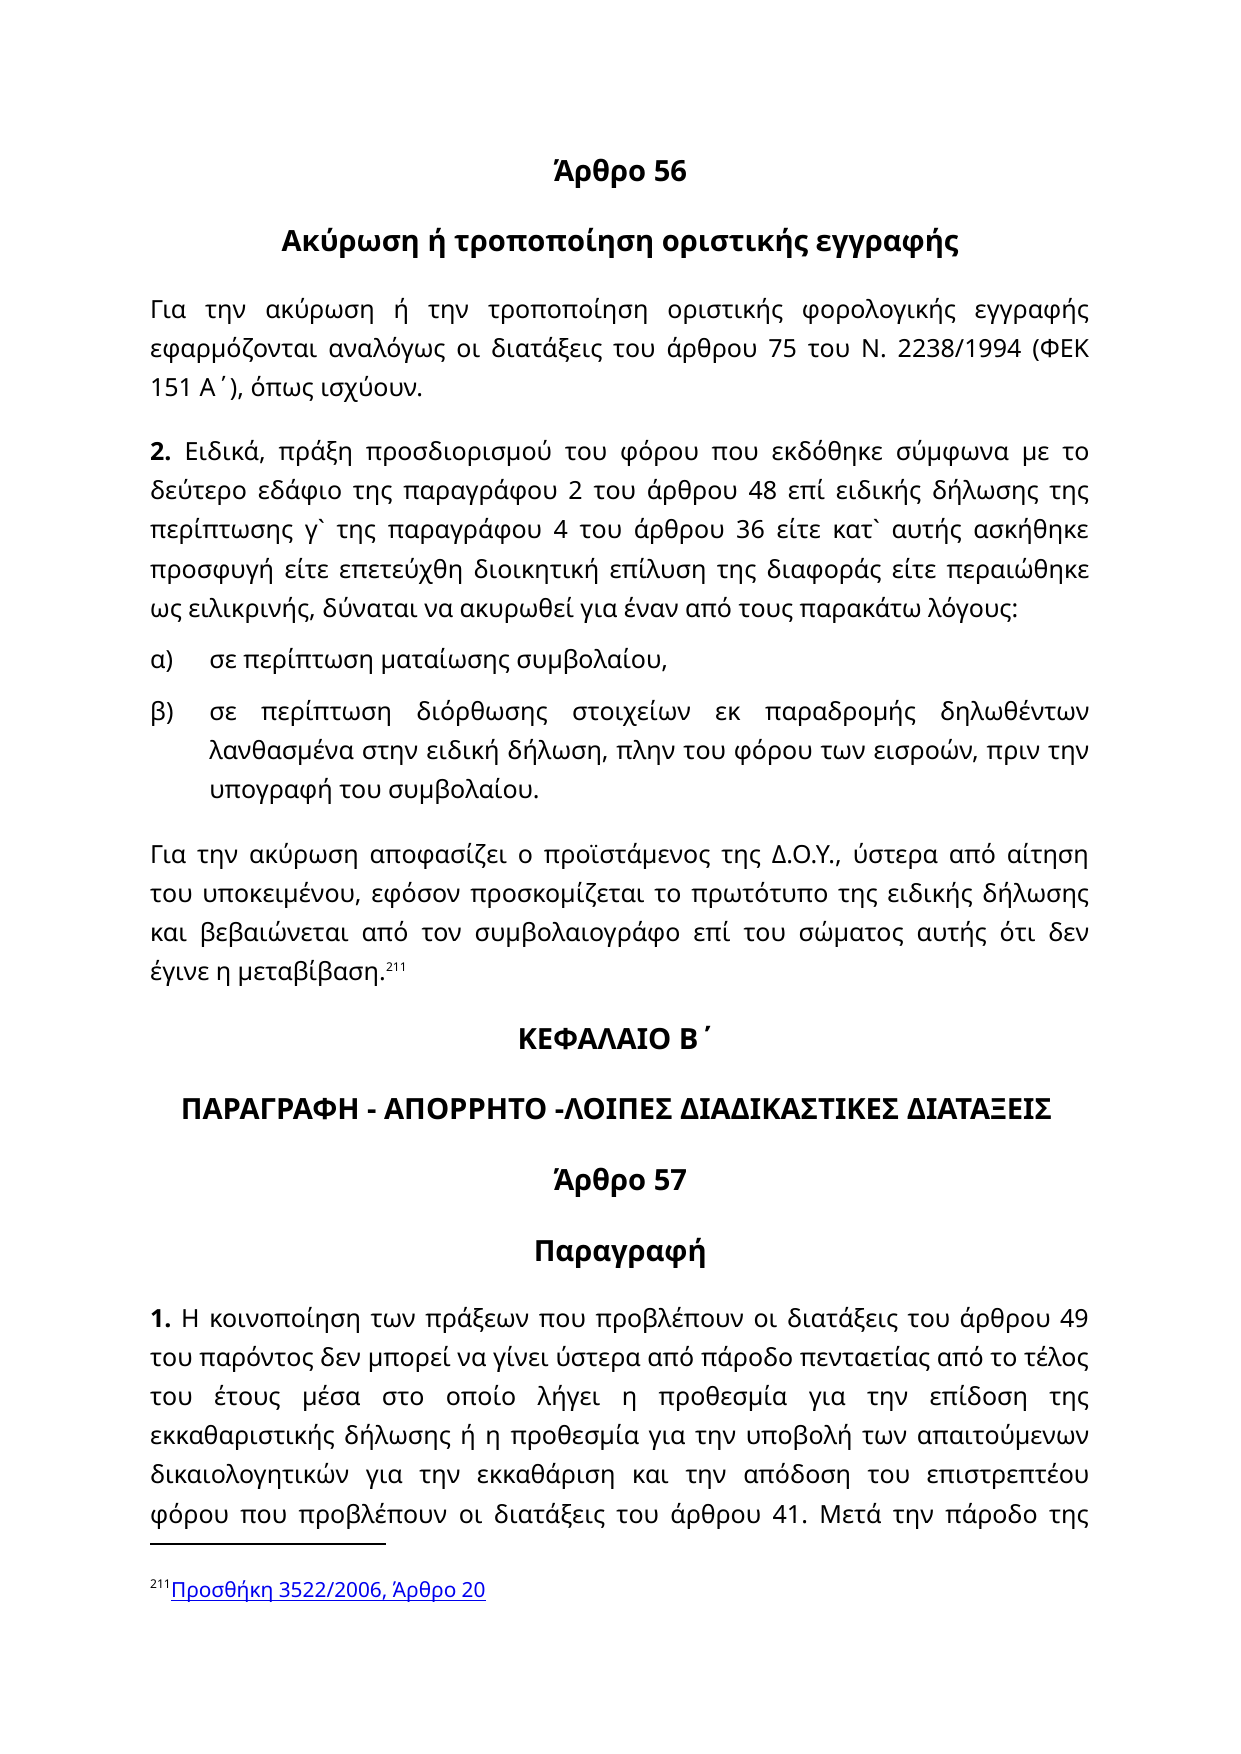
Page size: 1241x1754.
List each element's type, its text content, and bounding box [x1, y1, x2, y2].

subtitle ΠΑΡΑΓΡΑΦΗ - ΑΠΟΡΡΗΤΟ -ΛΟΙΠΕΣ ΔΙΑΔΙΚΑΣΤΙΚΕΣ ΔΙΑΤΑΞΕΙΣ [150, 1088, 1090, 1128]
subtitle Ακύρωση ή τροποποίηση οριστικής εγγραφής [150, 221, 1090, 260]
list β) σε περίπτωση διόρθωσης στοιχείων εκ παραδρομής δηλωθέντων λανθασμένα στην ειδική δήλωση, πλην του φόρου των εισροών, πριν την υπογραφή του συμβολαίου. [150, 694, 1090, 806]
subtitle Άρθρο 57 [150, 1159, 1090, 1199]
subtitle ΚΕΦΑΛΑΙΟ Β΄ [150, 1018, 1090, 1058]
subtitle Παραγραφή [150, 1230, 1090, 1269]
text Για την ακύρωση ή την τροποποίηση οριστικής φορολογικής εγγραφής εφαρμόζονται αναλόγως οι διατάξεις του άρθρου 75 του Ν. 2238/1994 (ΦΕΚ 151 Α΄), όπως ισχύουν. [150, 291, 1090, 404]
subtitle Άρθρο 56 [150, 150, 1090, 190]
text Για την ακύρωση αποφασίζει ο προϊστάμενος της Δ.Ο.Υ., ύστερα από αίτηση του υποκειμένου, εφόσον προσκομίζεται το πρωτότυπο της ειδικής δήλωσης και βεβαιώνεται από τον συμβολαιογράφο επί του σώματος αυτής ότι δεν έγινε η μεταβίβαση. [150, 836, 1090, 988]
text 2. Ειδικά, πράξη προσδιορισμού του φόρου που εκδόθηκε σύμφωνα με το δεύτερο εδάφιο της παραγράφου 2 του άρθρου 48 επί ειδικής δήλωσης της περίπτωσης γ` της παραγράφου 4 του άρθρου 36 είτε κατ` αυτής ασκήθηκε προσφυγή είτε επετεύχθη διοικητική επίλυση της διαφοράς είτε περαιώθηκε ως ειλικρινής, δύναται να ακυρωθεί για έναν από τους παρακάτω λόγους: [150, 434, 1090, 624]
text Προσθήκη 3522/2006, Άρθρο 20 [150, 1576, 1090, 1604]
text 1. Η κοινοποίηση των πράξεων που προβλέπουν οι διατάξεις του άρθρου 49 του παρόντος δεν μπορεί να γίνει ύστερα από πάροδο πενταετίας από το τέλος του έτους μέσα στο οποίο λήγει η προθεσμία για την επίδοση της εκκαθαριστικής δήλωσης ή η προθεσμία για την υποβολή των απαιτούμενων δικαιολογητικών για την εκκαθάριση και την απόδοση του επιστρεπτέου φόρου που προβλέπουν οι διατάξεις του άρθρου 41. Μετά την πάροδο της [150, 1300, 1090, 1530]
list α) σε περίπτωση ματαίωσης συμβολαίου, [150, 642, 1090, 676]
